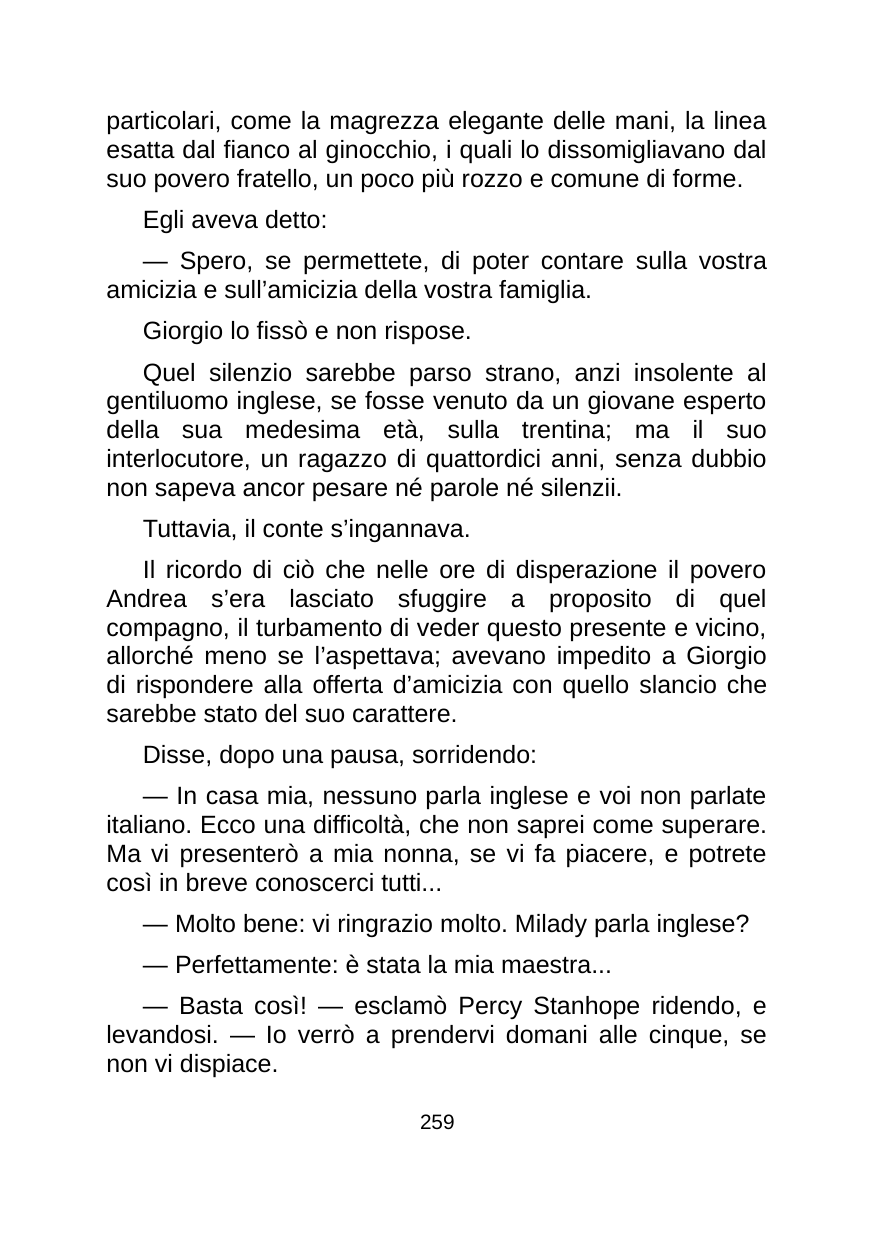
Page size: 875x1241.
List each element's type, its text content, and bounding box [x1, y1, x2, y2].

text Il ricordo di ciò che nelle ore di disperazione il povero Andrea s’era lasciato sfuggire a proposito di quel compagno, il turbamento di veder questo presente e vicino, allorché meno se l’aspettava; avevano impedito a Giorgio di rispondere alla offerta d’amicizia con quello slancio che sarebbe stato del suo carattere. [106, 555, 768, 727]
text Quel silenzio sarebbe parso strano, anzi insolente al gentiluomo inglese, se fosse venuto da un giovane esperto della sua medesima età, sulla trentina; ma il suo interlocutore, un ragazzo di quattordici anni, senza dubbio non sapeva ancor pesare né parole né silenzii. [106, 357, 768, 501]
text Giorgio lo fissò e non rispose. [106, 316, 768, 345]
text — In casa mia, nessuno parla inglese e voi non parlate italiano. Ecco una difficoltà, che non saprei come superare. Ma vi presenterò a mia nonna, se vi fa piacere, e potrete così in breve conoscerci tutti... [106, 781, 768, 896]
text — Spero, se permettete, di poter contare sulla vostra amicizia e sull’amicizia della vostra famiglia. [106, 246, 768, 304]
text — Basta così! — esclamò Percy Stanhope ridendo, e levandosi. — Io verrò a prendervi domani alle cinque, se non vi dispiace. [106, 991, 768, 1077]
text Disse, dopo una pausa, sorridendo: [106, 740, 768, 769]
text — Perfettamente: è stata la mia maestra... [106, 950, 768, 979]
text Tuttavia, il conte s’ingannava. [106, 514, 768, 542]
text — Molto bene: vi ringrazio molto. Milady parla inglese? [106, 909, 768, 937]
text Egli aveva detto: [106, 205, 768, 234]
text particolari, come la magrezza elegante delle mani, la linea esatta dal fianco al ginocchio, i quali lo dissomigliavano dal suo povero fratello, un poco più rozzo e comune di forme. [106, 106, 768, 192]
